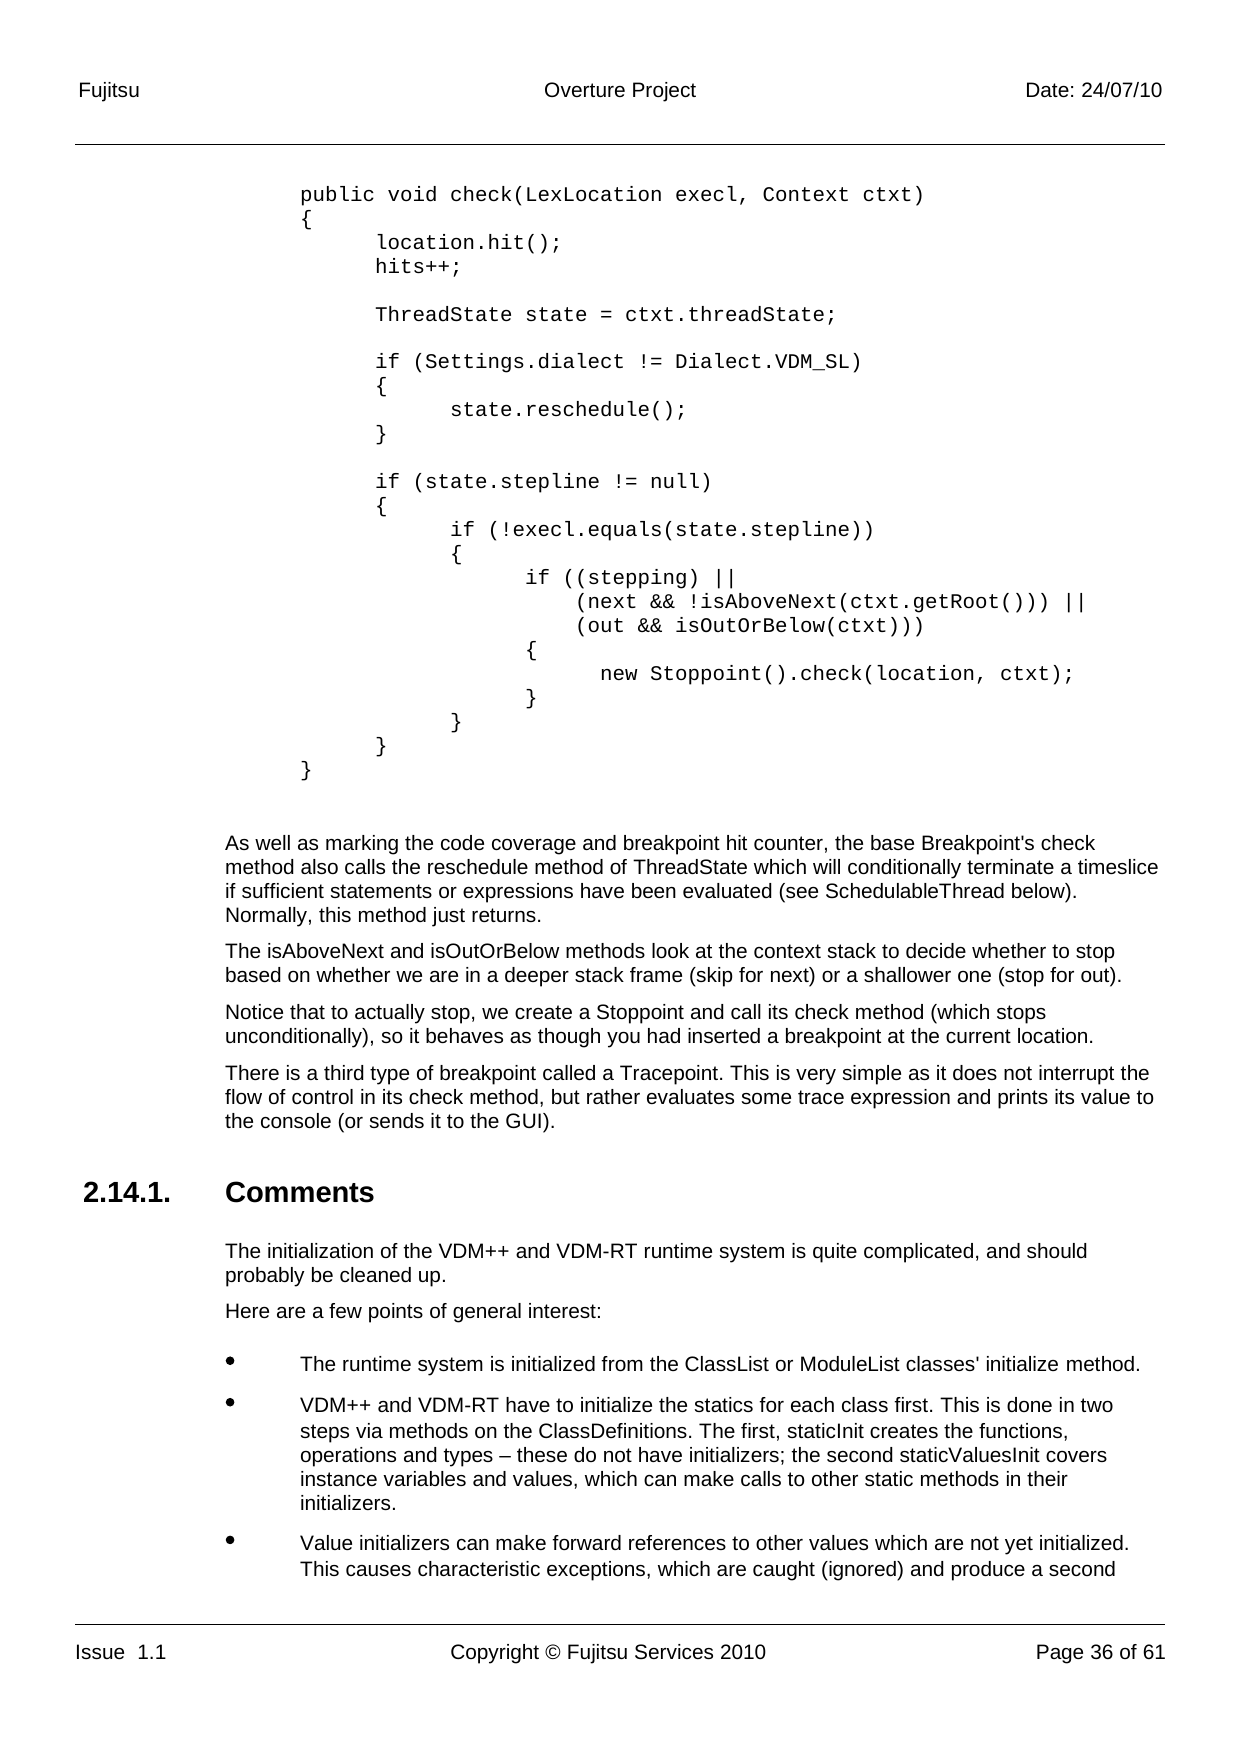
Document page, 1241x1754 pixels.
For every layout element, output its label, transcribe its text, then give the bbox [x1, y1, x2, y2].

text hits++; [225, 256, 1165, 279]
text { [225, 208, 1165, 232]
text Notice that to actually stop, we create a Stoppoint and call its check method (which stops unconditionally), so it behaves as though you had inserted a breakpoint at the current location. [225, 1000, 1165, 1048]
text state.reschedule(); [225, 399, 1165, 423]
text if (state.stepline != null) [225, 471, 1165, 495]
text (out && isOutOrBelow(ctxt))) [225, 615, 1165, 639]
text There is a third type of breakpoint called a Tracepoint. This is very simple as it does not interrupt the flow of control in its check method, but rather evaluates some trace expression and prints its value to the console (or sends it to the GUI). [225, 1061, 1165, 1133]
text (next && !isAboveNext(ctxt.getRoot())) || [225, 591, 1165, 615]
text location.hit(); [225, 232, 1165, 256]
text { [225, 543, 1165, 567]
text As well as marking the code coverage and breakpoint hit counter, the base Breakpoint's check method also calls the reschedule method of ThreadState which will conditionally terminate a timeslice if sufficient statements or expressions have been evaluated (see SchedulableThread below). Normally, this method just returns. [225, 831, 1165, 927]
text Here are a few points of general interest: [225, 1299, 1165, 1323]
text The isAboveNext and isOutOrBelow methods look at the context stack to decide whether to stop based on whether we are in a deeper stack frame (skip for next) or a shallower one (stop for out). [225, 939, 1165, 987]
list Value initializers can make forward references to other values which are not yet initialized. This causes characteristic exceptions, which are caught (ignored) and produce a second [225, 1530, 1165, 1581]
list VDM++ and VDM-RT have to initialize the statics for each class first. This is done in two steps via methods on the ClassDefinitions. The first, staticInit creates the functions, operations and types – these do not have initializers; the second staticValuesInit covers instance variables and values, which can make calls to other static methods in their initializers. [225, 1392, 1165, 1515]
text if (!execl.equals(state.stepline)) [225, 519, 1165, 543]
text } [225, 687, 1165, 711]
text } [225, 423, 1165, 447]
text } [225, 759, 1165, 783]
text new Stoppoint().check(location, ctxt); [225, 663, 1165, 687]
list The runtime system is initialized from the ClassList or ModuleList classes' initialize method. [225, 1351, 1165, 1377]
text if (Settings.dialect != Dialect.VDM_SL) [225, 351, 1165, 375]
text The initialization of the VDM++ and VDM-RT runtime system is quite complicated, and should probably be cleaned up. [225, 1239, 1165, 1287]
text { [225, 495, 1165, 519]
text } [225, 711, 1165, 735]
text public void check(LexLocation execl, Context ctxt) [225, 184, 1165, 208]
text } [225, 735, 1165, 759]
text { [225, 639, 1165, 663]
text ThreadState state = ctxt.threadState; [225, 303, 1165, 327]
text { [225, 375, 1165, 399]
subtitle Comments [75, 1175, 1165, 1209]
text if ((stepping) || [225, 567, 1165, 591]
